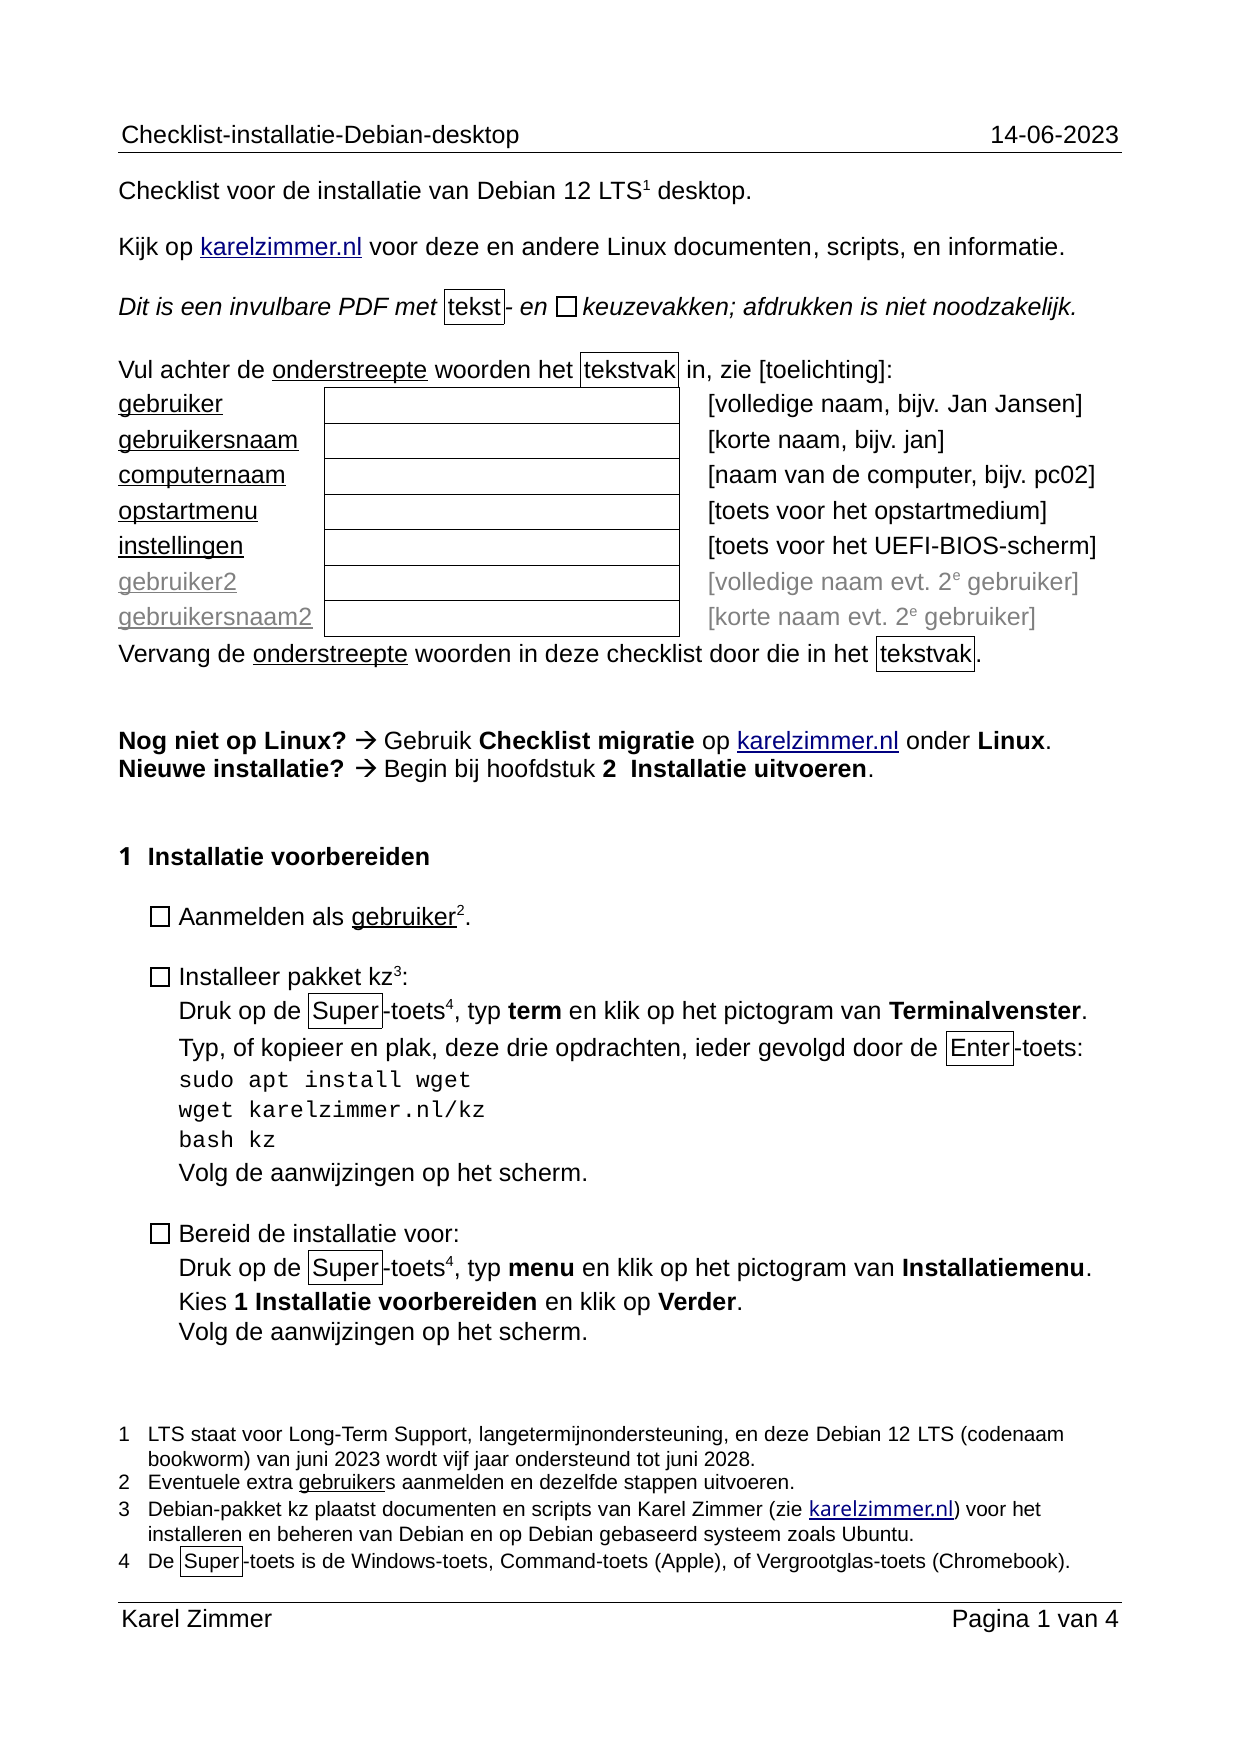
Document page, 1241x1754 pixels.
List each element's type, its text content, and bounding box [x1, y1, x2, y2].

text [volledige naam evt. 2e gebruiker] [680, 565, 1122, 601]
text [korte naam, bijv. jan] [680, 423, 1122, 458]
table_cell [141, 1188, 177, 1218]
text Checklist voor de installatie van Debian 12 LTS desktop. [118, 177, 1122, 205]
text gebruikersnaam [118, 423, 324, 458]
text [naam van de computer, bijv. pc02] [680, 458, 1122, 494]
table_cell Typ, of kopieer en plak, deze drie opdrachten, ieder gevolgd door de Enter-toets: [177, 1030, 1120, 1067]
text . [975, 636, 1122, 671]
text tekst- [445, 290, 504, 324]
text [volledige naam, bijv. Jan Jansen] [680, 387, 1122, 423]
table_cell [141, 1249, 177, 1286]
table_cell [141, 1219, 177, 1249]
table_cell [141, 1067, 177, 1097]
table_cell sudo apt install wget [177, 1067, 1120, 1097]
table_cell Bereid de installatie voor: [177, 1219, 1120, 1249]
table_cell Druk op de Super-toets, typ term en klik op het pictogram van Terminalvenster. [177, 992, 1120, 1029]
text gebruiker [118, 387, 324, 423]
table_cell [177, 1188, 1120, 1218]
text instellingen [118, 529, 324, 565]
table_cell Volg de aanwijzingen op het scherm. [177, 1317, 1120, 1347]
table_cell [141, 1097, 177, 1128]
text gebruikersnaam2 [118, 601, 324, 636]
table_cell [177, 932, 1120, 962]
text tekstvak [581, 353, 678, 387]
text in, zie [toelichting]: [679, 352, 1122, 387]
table_cell Kies 1 Installatie voorbereiden en klik op Verder. [177, 1286, 1120, 1317]
table_header Aanmelden als gebruiker. [177, 901, 1120, 932]
table_cell Installeer pakket kz: [177, 962, 1120, 992]
table_cell wget karelzimmer.nl/kz [177, 1097, 1120, 1128]
table_cell [141, 1030, 177, 1067]
table_cell Druk op de Super-toets4, typ menu en klik op het pictogram van Installatiemenu. [177, 1249, 1120, 1286]
text [toets voor het opstartmedium] [680, 494, 1122, 529]
text Dit is een invulbare PDF met [118, 289, 444, 324]
text tekstvak [877, 637, 974, 671]
table_cell [141, 962, 177, 992]
table_header [141, 901, 177, 932]
table_cell [141, 1128, 177, 1158]
list Installatie voorbereiden [118, 839, 1122, 873]
text LTS staat voor Long-Term Support, langetermijnondersteuning, en deze Debian 12 LTS (codenaam bookworm) van juni 2023 wordt vijf jaar ondersteund tot juni 2028. [118, 1419, 1122, 1471]
table_cell bash kz [177, 1128, 1120, 1158]
table_cell [141, 1317, 177, 1347]
text [korte naam evt. 2e gebruiker] [680, 601, 1122, 636]
table_cell [141, 1286, 177, 1317]
text en keuzevakken; afdrukken is niet noodzakelijk. [505, 289, 1122, 324]
text computernaam [118, 458, 324, 494]
text Nieuwe installatie?  Begin bij hoofdstuk 2 Installatie uitvoeren. [118, 755, 1122, 783]
text [toets voor het UEFI-BIOS-scherm] [680, 529, 1122, 565]
text Vervang de ONDERSTREEPTE woorden in deze checklist door die in het [118, 636, 876, 671]
table_cell [141, 932, 177, 962]
text Kijk op karelzimmer.nl voor deze en andere Linux documenten, scripts, en informatie. [118, 233, 1122, 261]
table_cell [141, 992, 177, 1029]
text gebruiker2 [118, 565, 324, 601]
table_cell [141, 1158, 177, 1188]
table_cell Volg de aanwijzingen op het scherm. [177, 1158, 1120, 1188]
text Vul achter de ONDERSTREEPTE woorden het [118, 352, 580, 387]
text opstartmenu [118, 494, 324, 529]
text Nog niet op Linux?  Gebruik Checklist migratie op karelzimmer.nl onder Linux. [118, 727, 1122, 755]
